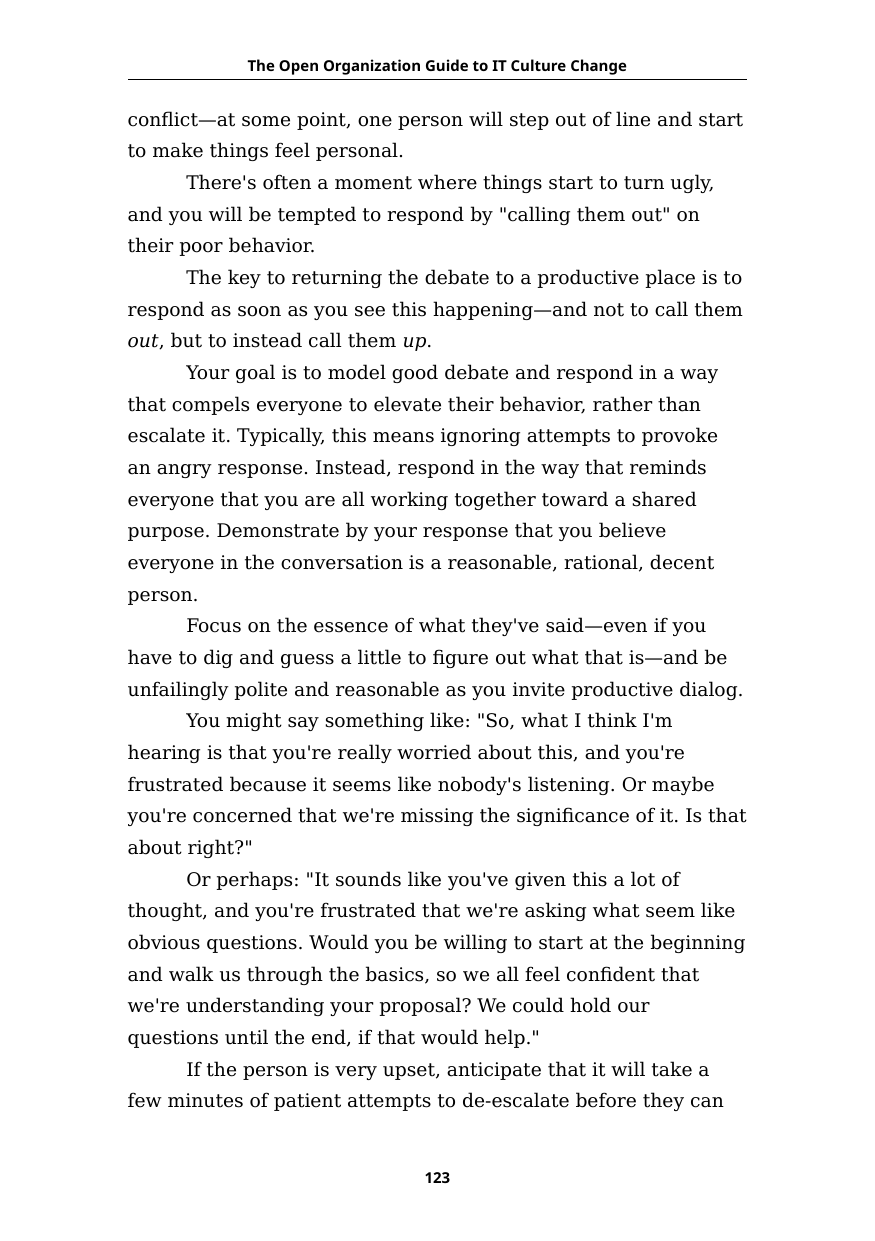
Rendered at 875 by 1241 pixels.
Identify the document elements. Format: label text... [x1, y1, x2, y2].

text If the person is very upset, anticipate that it will take a few minutes of patient attempts to de-escalate before they can [127, 1059, 747, 1112]
text Or perhaps: "It sounds like you've given this a lot of thought, and you're frustrated that we're asking what seem like obvious questions. Would you be willing to start at the beginning and walk us through the basics, so we all feel confident that we're understanding your proposal? We could hold our questions until the end, if that would help." [127, 869, 747, 1049]
text Your goal is to model good debate and respond in a way that compels everyone to elevate their behavior, rather than escalate it. Typically, this means ignoring attempts to provoke an angry response. Instead, respond in the way that reminds everyone that you are all working together toward a shared purpose. Demonstrate by your response that you believe everyone in the conversation is a reasonable, rational, decent person. [127, 362, 747, 606]
text The key to returning the debate to a productive place is to respond as soon as you see this happening—and not to call them out, but to instead call them up. [127, 267, 747, 352]
text There's often a moment where things start to turn ugly, and you will be tempted to respond by "calling them out" on their poor behavior. [127, 172, 747, 257]
text You might say something like: "So, what I think I'm hearing is that you're really worried about this, and you're frustrated because it seems like nobody's listening. Or maybe you're concerned that we're missing the significance of it. Is that about right?" [127, 710, 747, 859]
text Focus on the essence of what they've said—even if you have to dig and guess a little to figure out what that is—and be unfailingly polite and reasonable as you invite productive dialog. [127, 615, 747, 701]
text conflict—at some point, one person will step out of line and start to make things feel personal. [127, 109, 747, 162]
